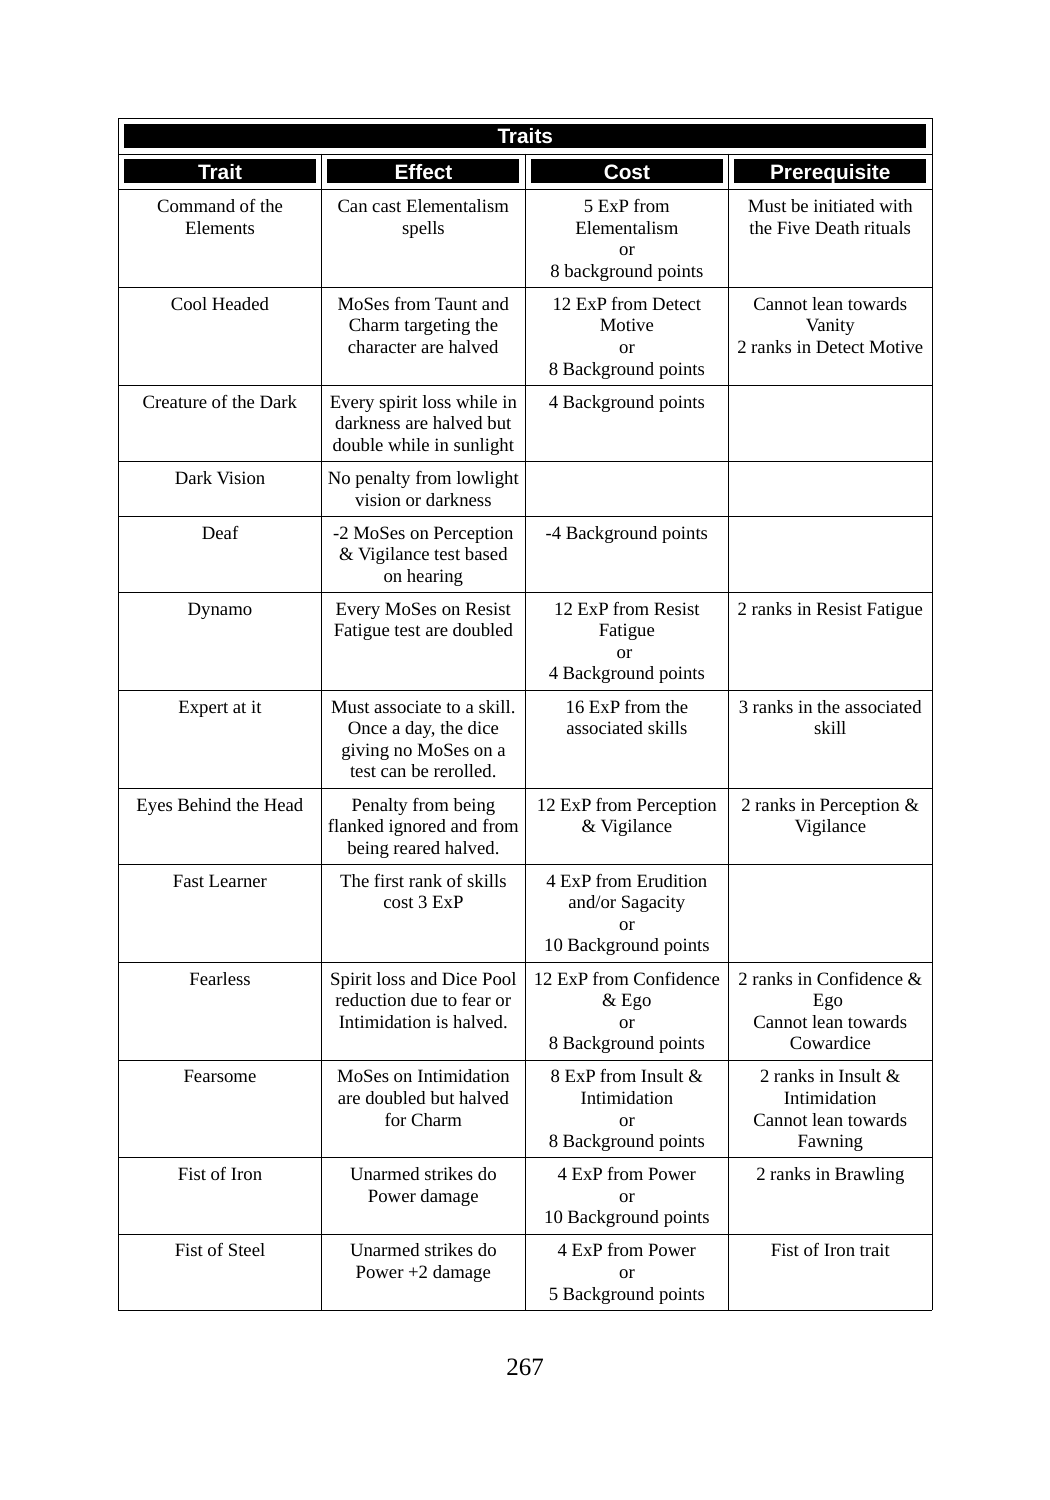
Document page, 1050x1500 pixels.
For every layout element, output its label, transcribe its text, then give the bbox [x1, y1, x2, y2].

table_cell Unarmed strikes do Power +2 damage [322, 1235, 525, 1310]
table_cell Expert at it [119, 691, 321, 788]
table_cell 4 ExP from Erudition and/or Sagacity or 10 Background points [526, 865, 728, 962]
table_cell Must associate to a skill. Once a day, the dice giving no MoSes on a test can be rerolled. [322, 691, 525, 788]
table_cell 12 ExP from Perception & Vigilance [526, 789, 728, 864]
table_cell Every MoSes on Resist Fatigue test are doubled [322, 593, 525, 690]
table_cell 8 ExP from Insult & Intimidation or 8 Background points [526, 1061, 728, 1157]
table_cell 2 ranks in Insult & Intimidation Cannot lean towards Fawning [729, 1061, 932, 1157]
table_cell 12 ExP from Detect Motive or 8 Background points [526, 288, 728, 385]
table_cell Trait [119, 155, 321, 189]
table_cell The first rank of skills cost 3 ExP [322, 865, 525, 962]
table_cell Cool Headed [119, 288, 321, 385]
table_cell [729, 386, 932, 461]
table_cell [729, 462, 932, 516]
table_cell 2 ranks in Brawling [729, 1158, 932, 1233]
table_cell -4 Background points [526, 517, 728, 592]
table_cell MoSes from Taunt and Charm targeting the character are halved [322, 288, 525, 385]
table_cell Every spirit loss while in darkness are halved but double while in sunlight [322, 386, 525, 461]
table_cell 3 ranks in the associated skill [729, 691, 932, 788]
table_cell Must be initiated with the Five Death rituals [729, 190, 932, 287]
table_cell Creature of the Dark [119, 386, 321, 461]
table_cell 4 Background points [526, 386, 728, 461]
table_cell No penalty from lowlight vision or darkness [322, 462, 525, 516]
table_cell MoSes on Intimidation are doubled but halved for Charm [322, 1061, 525, 1157]
table_cell 2 ranks in Perception & Vigilance [729, 789, 932, 864]
table_cell 12 ExP from Resist Fatigue or 4 Background points [526, 593, 728, 690]
table_cell Dark Vision [119, 462, 321, 516]
table_cell 4 ExP from Power or 10 Background points [526, 1158, 728, 1233]
table_cell Can cast Elementalism spells [322, 190, 525, 287]
table_cell Fist of Iron [119, 1158, 321, 1233]
table_cell [526, 462, 728, 516]
table_cell Dynamo [119, 593, 321, 690]
table_cell Fist of Iron trait [729, 1235, 932, 1310]
table_cell 16 ExP from the associated skills [526, 691, 728, 788]
table_cell Unarmed strikes do Power damage [322, 1158, 525, 1233]
table_cell 2 ranks in Confidence & Ego Cannot lean towards Cowardice [729, 963, 932, 1059]
table_cell Cost [526, 155, 728, 189]
table_cell 12 ExP from Confidence & Ego or 8 Background points [526, 963, 728, 1059]
table_cell [729, 865, 932, 962]
table_cell Fearsome [119, 1061, 321, 1157]
table_cell 2 ranks in Resist Fatigue [729, 593, 932, 690]
table_cell Prerequisite [729, 155, 932, 189]
table_cell -2 MoSes on Perception & Vigilance test based on hearing [322, 517, 525, 592]
table_cell Penalty from being flanked ignored and from being reared halved. [322, 789, 525, 864]
table_cell Fearless [119, 963, 321, 1059]
table_cell 5 ExP from Elementalism or 8 background points [526, 190, 728, 287]
table_cell Command of the Elements [119, 190, 321, 287]
table_cell 4 ExP from Power or 5 Background points [526, 1235, 728, 1310]
table_cell Deaf [119, 517, 321, 592]
table_cell Effect [322, 155, 525, 189]
table_header Traits [119, 119, 932, 154]
table_cell [729, 517, 932, 592]
table_cell Cannot lean towards Vanity 2 ranks in Detect Motive [729, 288, 932, 385]
table_cell Eyes Behind the Head [119, 789, 321, 864]
table_cell Fast Learner [119, 865, 321, 962]
table_cell Fist of Steel [119, 1235, 321, 1310]
table_cell Spirit loss and Dice Pool reduction due to fear or Intimidation is halved. [322, 963, 525, 1059]
